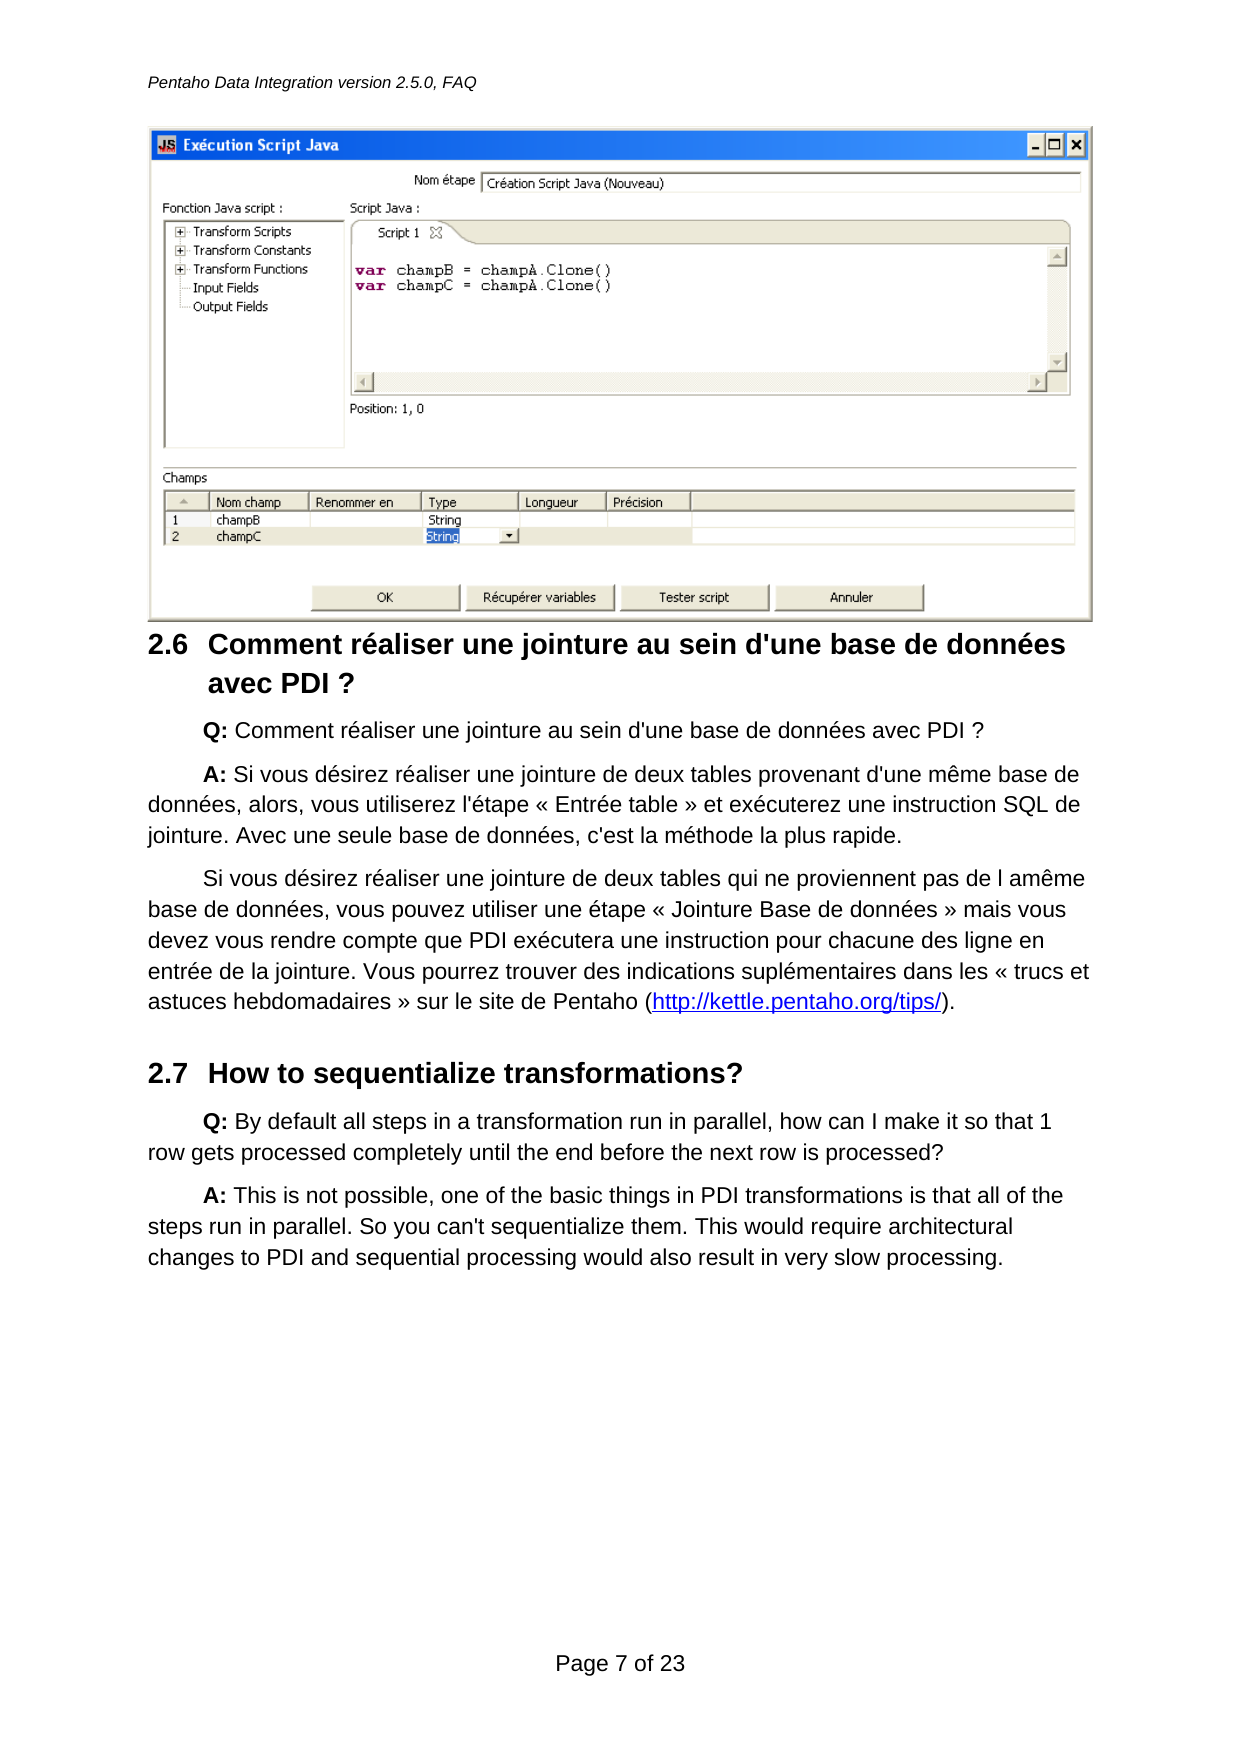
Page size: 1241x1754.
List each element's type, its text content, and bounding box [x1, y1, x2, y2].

text Q: By default all steps in a transformation run in parallel, how can I make it so that 1 row gets processed completely until the end before the next row is processed? [148, 1109, 1092, 1165]
text Si vous désirez réaliser une jointure de deux tables qui ne proviennent pas de l amême base de données, vous pouvez utiliser une étape « Jointure Base de données » mais vous devez vous rendre compte que PDI exécutera une instruction pour chacune des ligne en entrée de la jointure. Vous pourrez trouver des indications suplémentaires dans les « trucs et astuces hebdomadaires » sur le site de Pentaho (http://kettle.pentaho.org/tips/). [148, 866, 1092, 1015]
text Q: Comment réaliser une jointure au sein d'une base de données avec PDI ? [148, 718, 1092, 744]
text A: This is not possible, one of the basic things in PDI transformations is that all of the steps run in parallel. So you can't sequentialize them. This would require architectural changes to PDI and sequential processing would also result in very slow processing. [148, 1183, 1092, 1270]
picture [147, 126, 1093, 622]
subtitle Comment réaliser une jointure au sein d'une base de données avec PDI ? [148, 622, 1092, 699]
subtitle How to sequentialize transformations? [148, 1057, 1092, 1090]
text A: Si vous désirez réaliser une jointure de deux tables provenant d'une même base de données, alors, vous utiliserez l'étape « Entrée table » et exécuterez une instruction SQL de jointure. Avec une seule base de données, c'est la méthode la plus rapide. [148, 761, 1092, 848]
